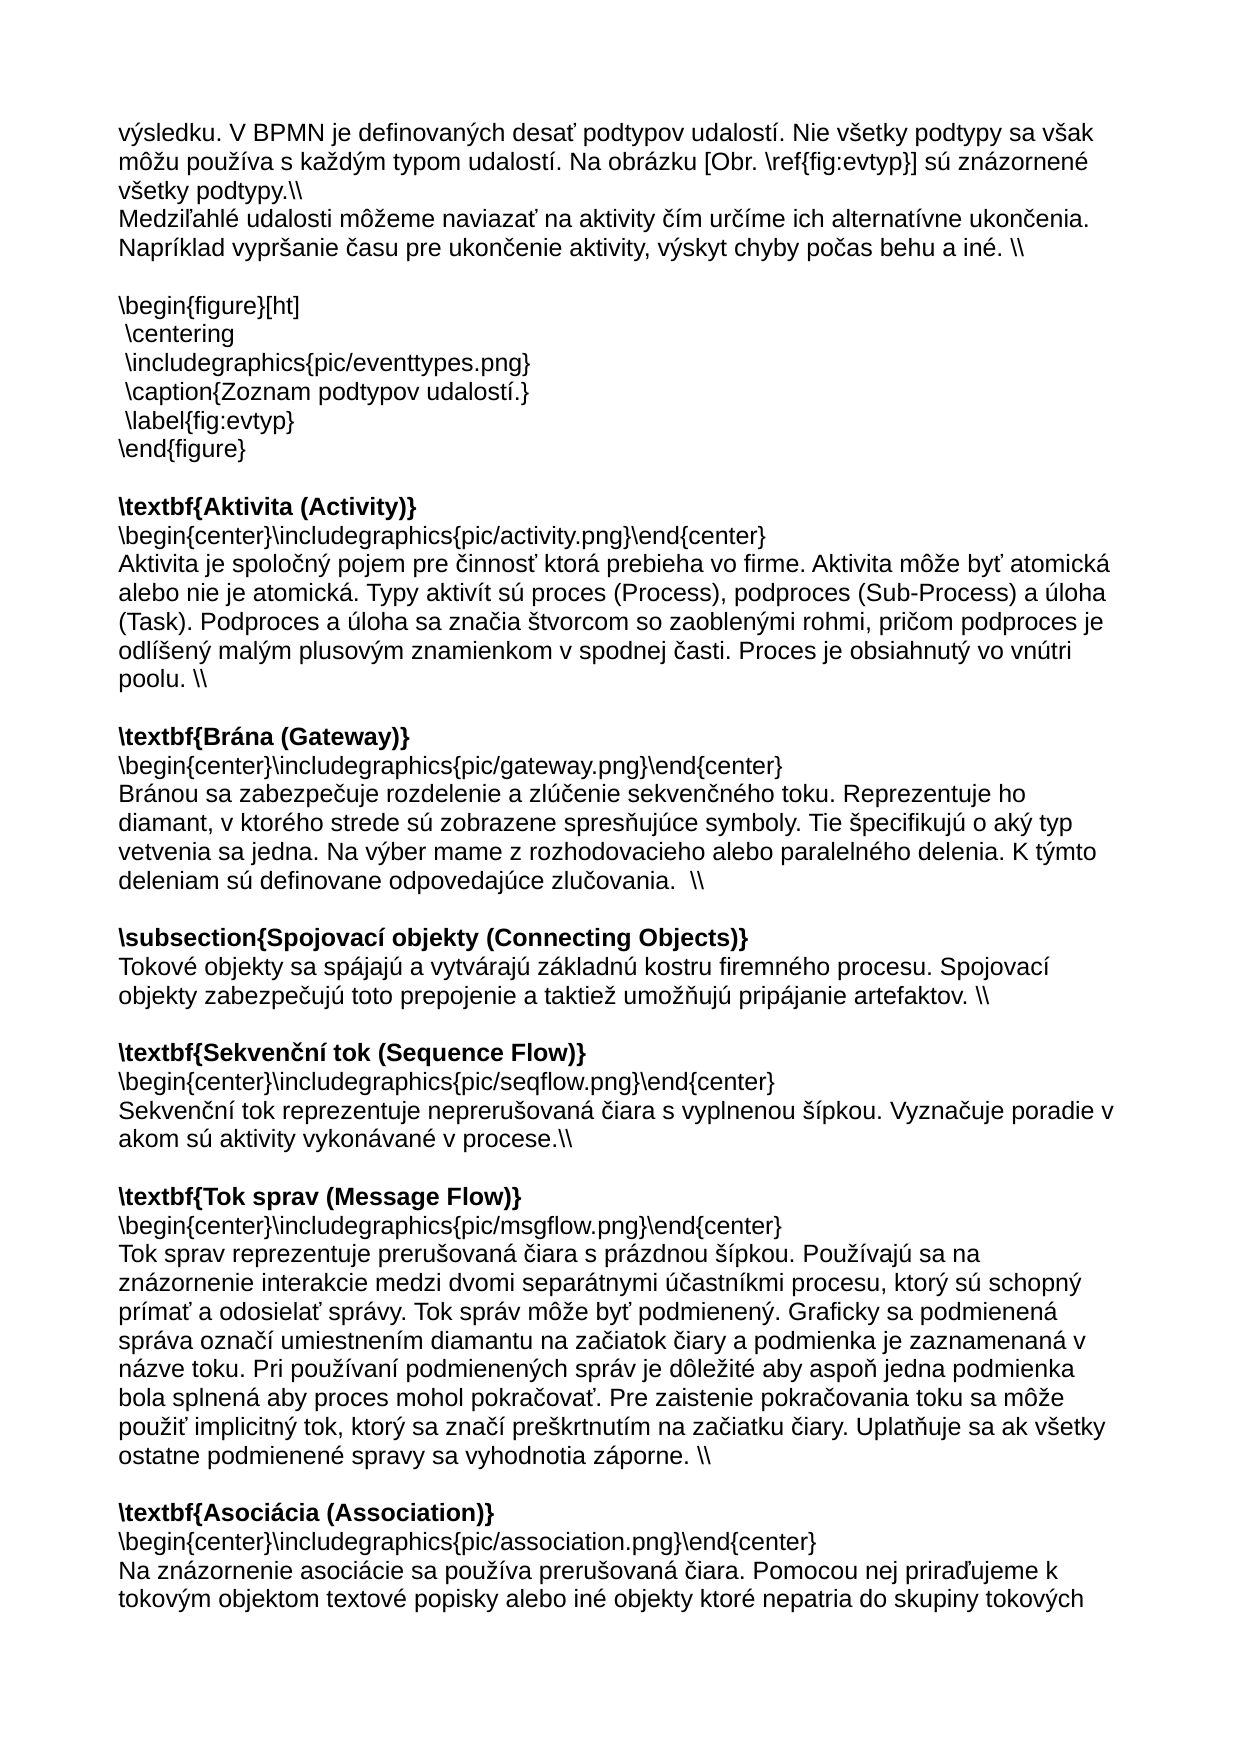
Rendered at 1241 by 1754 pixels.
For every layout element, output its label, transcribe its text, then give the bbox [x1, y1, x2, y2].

text \begin{center}\includegraphics{pic/msgflow.png}\end{center} [118, 1211, 1122, 1239]
text \textbf{Sekvenční tok (Sequence Flow)} [118, 1038, 1122, 1067]
text výsledku. V BPMN je definovaných desať podtypov udalostí. Nie všetky podtypy sa však môžu používa s každým typom udalostí. Na obrázku [Obr. \ref{fig:evtyp}] sú znázornené všetky podtypy.\\ [118, 118, 1122, 204]
text \includegraphics{pic/eventtypes.png} [118, 348, 1122, 377]
text \textbf{Brána (Gateway)} [118, 722, 1122, 751]
text Aktivita je spoločný pojem pre činnosť ktorá prebieha vo firme. Aktivita môže byť atomická alebo nie je atomická. Typy aktivít sú proces (Process), podproces (Sub-Process) a úloha (Task). Podproces a úloha sa značia štvorcom so zaoblenými rohmi, pričom podproces je odlíšený malým plusovým znamienkom v spodnej časti. Proces je obsiahnutý vo vnútri poolu. \\ [118, 549, 1122, 693]
text \end{figure} [118, 434, 1122, 463]
text \centering [118, 319, 1122, 348]
text \textbf{Aktivita (Activity)} [118, 492, 1122, 521]
text Tokové objekty sa spájajú a vytvárajú základnú kostru firemného procesu. Spojovací objekty zabezpečujú toto prepojenie a taktiež umožňujú pripájanie artefaktov. \\ [118, 952, 1122, 1009]
text \begin{center}\includegraphics{pic/association.png}\end{center} [118, 1527, 1122, 1556]
text Tok sprav reprezentuje prerušovaná čiara s prázdnou šípkou. Používajú sa na znázornenie interakcie medzi dvomi separátnymi účastníkmi procesu, ktorý sú schopný prímať a odosielať správy. Tok správ môže byť podmienený. Graficky sa podmienená správa označí umiestnením diamantu na začiatok čiary a podmienka je zaznamenaná v názve toku. Pri používaní podmienených správ je dôležité aby aspoň jedna podmienka bola splnená aby proces mohol pokračovať. Pre zaistenie pokračovania toku sa môže použiť implicitný tok, ktorý sa značí preškrtnutím na začiatku čiary. Uplatňuje sa ak všetky ostatne podmienené spravy sa vyhodnotia záporne. \\ [118, 1239, 1122, 1469]
text \begin{figure}[ht] [118, 291, 1122, 319]
text \begin{center}\includegraphics{pic/seqflow.png}\end{center} [118, 1067, 1122, 1096]
text Na znázornenie asociácie sa používa prerušovaná čiara. Pomocou nej priraďujeme k tokovým objektom textové popisky alebo iné objekty ktoré nepatria do skupiny tokových [118, 1556, 1122, 1613]
text \begin{center}\includegraphics{pic/activity.png}\end{center} [118, 521, 1122, 549]
text Bránou sa zabezpečuje rozdelenie a zlúčenie sekvenčného toku. Reprezentuje ho diamant, v ktorého strede sú zobrazene spresňujúce symboly. Tie špecifikujú o aký typ vetvenia sa jedna. Na výber mame z rozhodovacieho alebo paralelného delenia. K týmto deleniam sú definovane odpovedajúce zlučovania. \\ [118, 779, 1122, 894]
text Sekvenční tok reprezentuje neprerušovaná čiara s vyplnenou šípkou. Vyznačuje poradie v akom sú aktivity vykonávané v procese.\\ [118, 1096, 1122, 1153]
text \label{fig:evtyp} [118, 406, 1122, 434]
text \subsection{Spojovací objekty (Connecting Objects)} [118, 923, 1122, 952]
text \textbf{Tok sprav (Message Flow)} [118, 1182, 1122, 1211]
text \begin{center}\includegraphics{pic/gateway.png}\end{center} [118, 751, 1122, 779]
text Medziľahlé udalosti môžeme naviazať na aktivity čím určíme ich alternatívne ukončenia. Napríklad vypršanie času pre ukončenie aktivity, výskyt chyby počas behu a iné. \\ [118, 204, 1122, 262]
text \caption{Zoznam podtypov udalostí.} [118, 377, 1122, 406]
text \textbf{Asociácia (Association)} [118, 1498, 1122, 1527]
